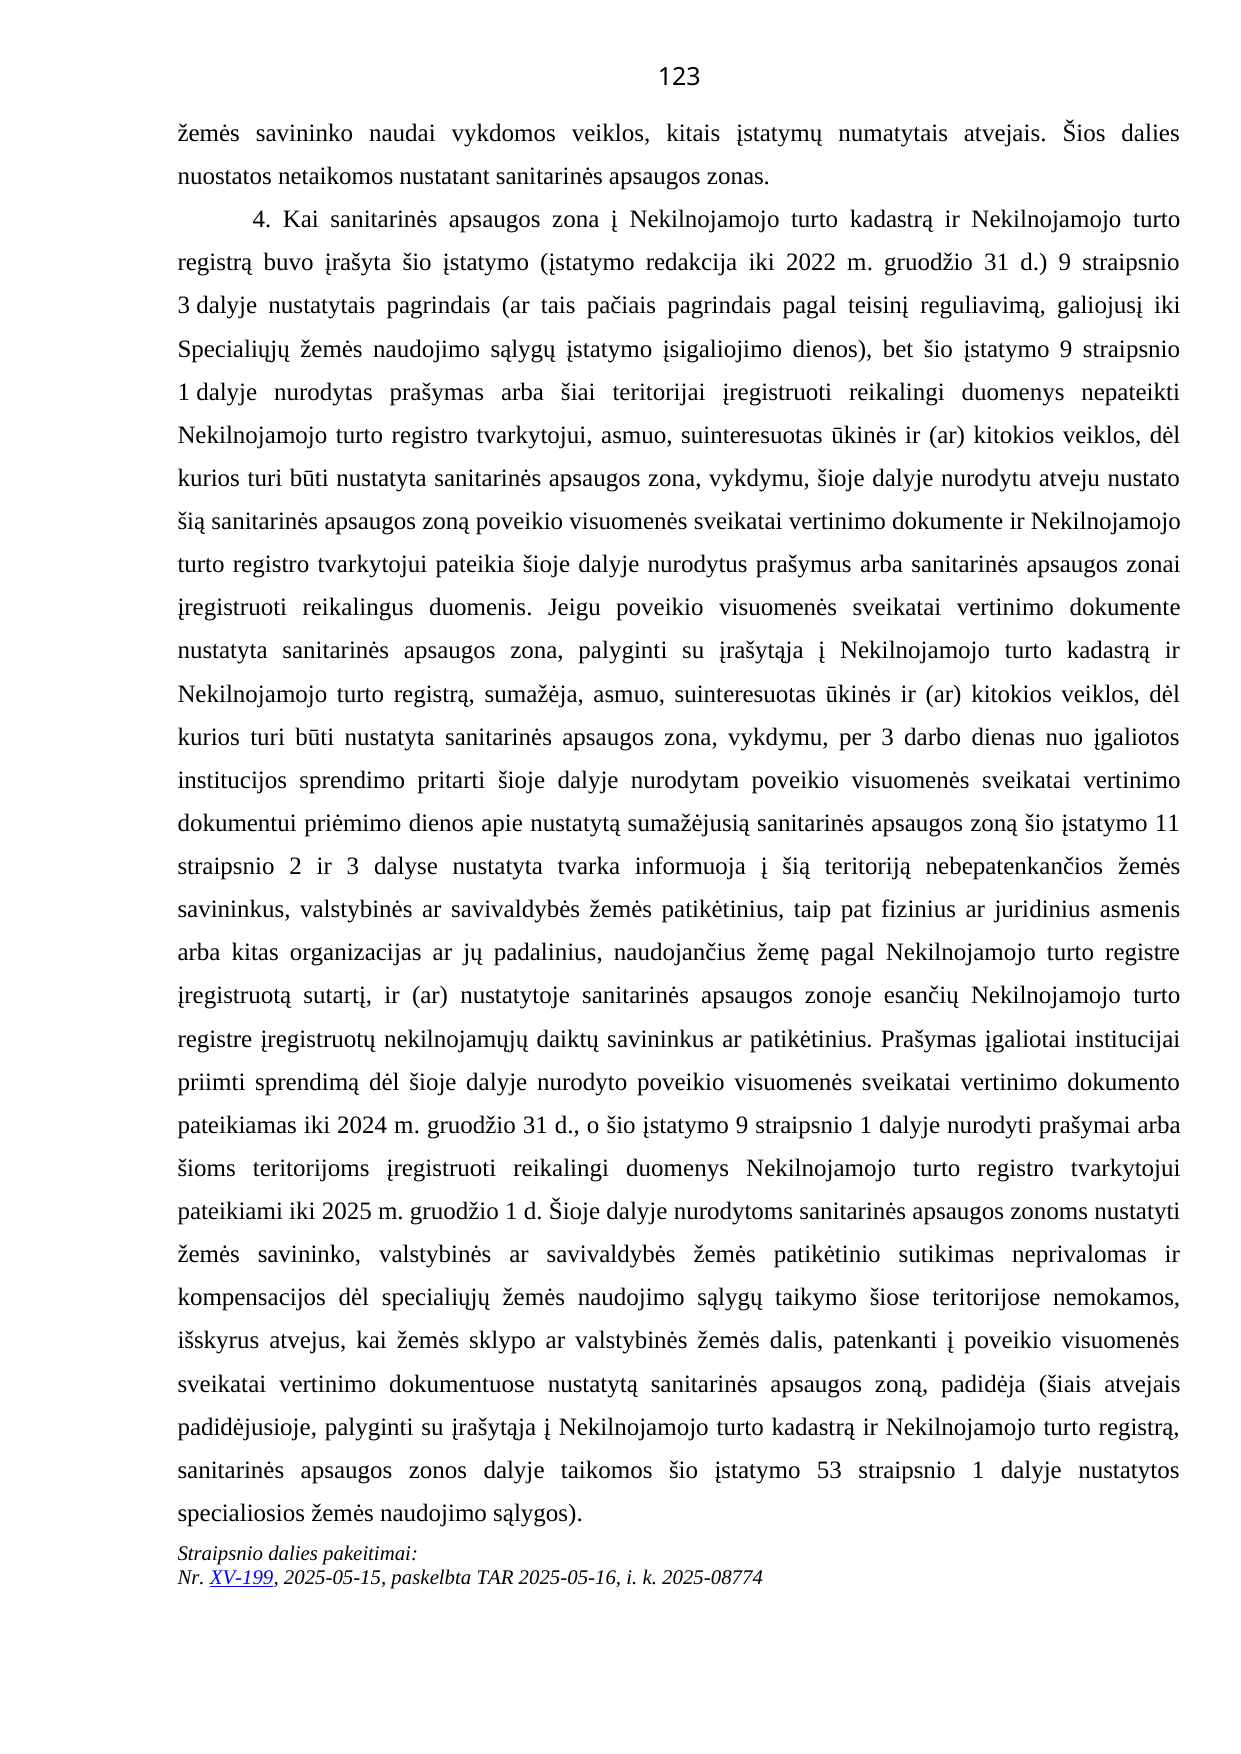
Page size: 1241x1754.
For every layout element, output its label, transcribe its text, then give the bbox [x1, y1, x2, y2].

text Nr. XV-199, 2025-05-15, paskelbta TAR 2025-05-16, i. k. 2025-08774 [177, 1565, 1181, 1589]
text žemės savininko naudai vykdomos veiklos, kitais įstatymų numatytais atvejais. Šios dalies nuostatos netaikomos nustatant sanitarinės apsaugos zonas. [177, 118, 1181, 190]
text Straipsnio dalies pakeitimai: [177, 1541, 1181, 1565]
text 4. Kai sanitarinės apsaugos zona į Nekilnojamojo turto kadastrą ir Nekilnojamojo turto registrą buvo įrašyta šio įstatymo (įstatymo redakcija iki 2022 m. gruodžio 31 d.) 9 straipsnio 3 dalyje nustatytais pagrindais (ar tais pačiais pagrindais pagal teisinį reguliavimą, galiojusį iki Specialiųjų žemės naudojimo sąlygų įstatymo įsigaliojimo dienos), bet šio įstatymo 9 straipsnio 1 dalyje nurodytas prašymas arba šiai teritorijai įregistruoti reikalingi duomenys nepateikti Nekilnojamojo turto registro tvarkytojui, asmuo, suinteresuotas ūkinės ir (ar) kitokios veiklos, dėl kurios turi būti nustatyta sanitarinės apsaugos zona, vykdymu, šioje dalyje nurodytu atveju nustato šią sanitarinės apsaugos zoną poveikio visuomenės sveikatai vertinimo dokumente ir Nekilnojamojo turto registro tvarkytojui pateikia šioje dalyje nurodytus prašymus arba sanitarinės apsaugos zonai įregistruoti reikalingus duomenis. Jeigu poveikio visuomenės sveikatai vertinimo dokumente nustatyta sanitarinės apsaugos zona, palyginti su įrašytąja į Nekilnojamojo turto kadastrą ir Nekilnojamojo turto registrą, sumažėja, asmuo, suinteresuotas ūkinės ir (ar) kitokios veiklos, dėl kurios turi būti nustatyta sanitarinės apsaugos zona, vykdymu, per 3 darbo dienas nuo įgaliotos institucijos sprendimo pritarti šioje dalyje nurodytam poveikio visuomenės sveikatai vertinimo dokumentui priėmimo dienos apie nustatytą sumažėjusią sanitarinės apsaugos zoną šio įstatymo 11 straipsnio 2 ir 3 dalyse nustatyta tvarka informuoja į šią teritoriją nebepatenkančios žemės savininkus, valstybinės ar savivaldybės žemės patikėtinius, taip pat fizinius ar juridinius asmenis arba kitas organizacijas ar jų padalinius, naudojančius žemę pagal Nekilnojamojo turto registre įregistruotą sutartį, ir (ar) nustatytoje sanitarinės apsaugos zonoje esančių Nekilnojamojo turto registre įregistruotų nekilnojamųjų daiktų savininkus ar patikėtinius. Prašymas įgaliotai institucijai priimti sprendimą dėl šioje dalyje nurodyto poveikio visuomenės sveikatai vertinimo dokumento pateikiamas iki 2024 m. gruodžio 31 d., o šio įstatymo 9 straipsnio 1 dalyje nurodyti prašymai arba šioms teritorijoms įregistruoti reikalingi duomenys Nekilnojamojo turto registro tvarkytojui pateikiami iki 2025 m. gruodžio 1 d. Šioje dalyje nurodytoms sanitarinės apsaugos zonoms nustatyti žemės savininko, valstybinės ar savivaldybės žemės patikėtinio sutikimas neprivalomas ir kompensacijos dėl specialiųjų žemės naudojimo sąlygų taikymo šiose teritorijose nemokamos, išskyrus atvejus, kai žemės sklypo ar valstybinės žemės dalis, patenkanti į poveikio visuomenės sveikatai vertinimo dokumentuose nustatytą sanitarinės apsaugos zoną, padidėja (šiais atvejais padidėjusioje, palyginti su įrašytąja į Nekilnojamojo turto kadastrą ir Nekilnojamojo turto registrą, sanitarinės apsaugos zonos dalyje taikomos šio įstatymo 53 straipsnio 1 dalyje nustatytos specialiosios žemės naudojimo sąlygos). [177, 204, 1181, 1527]
